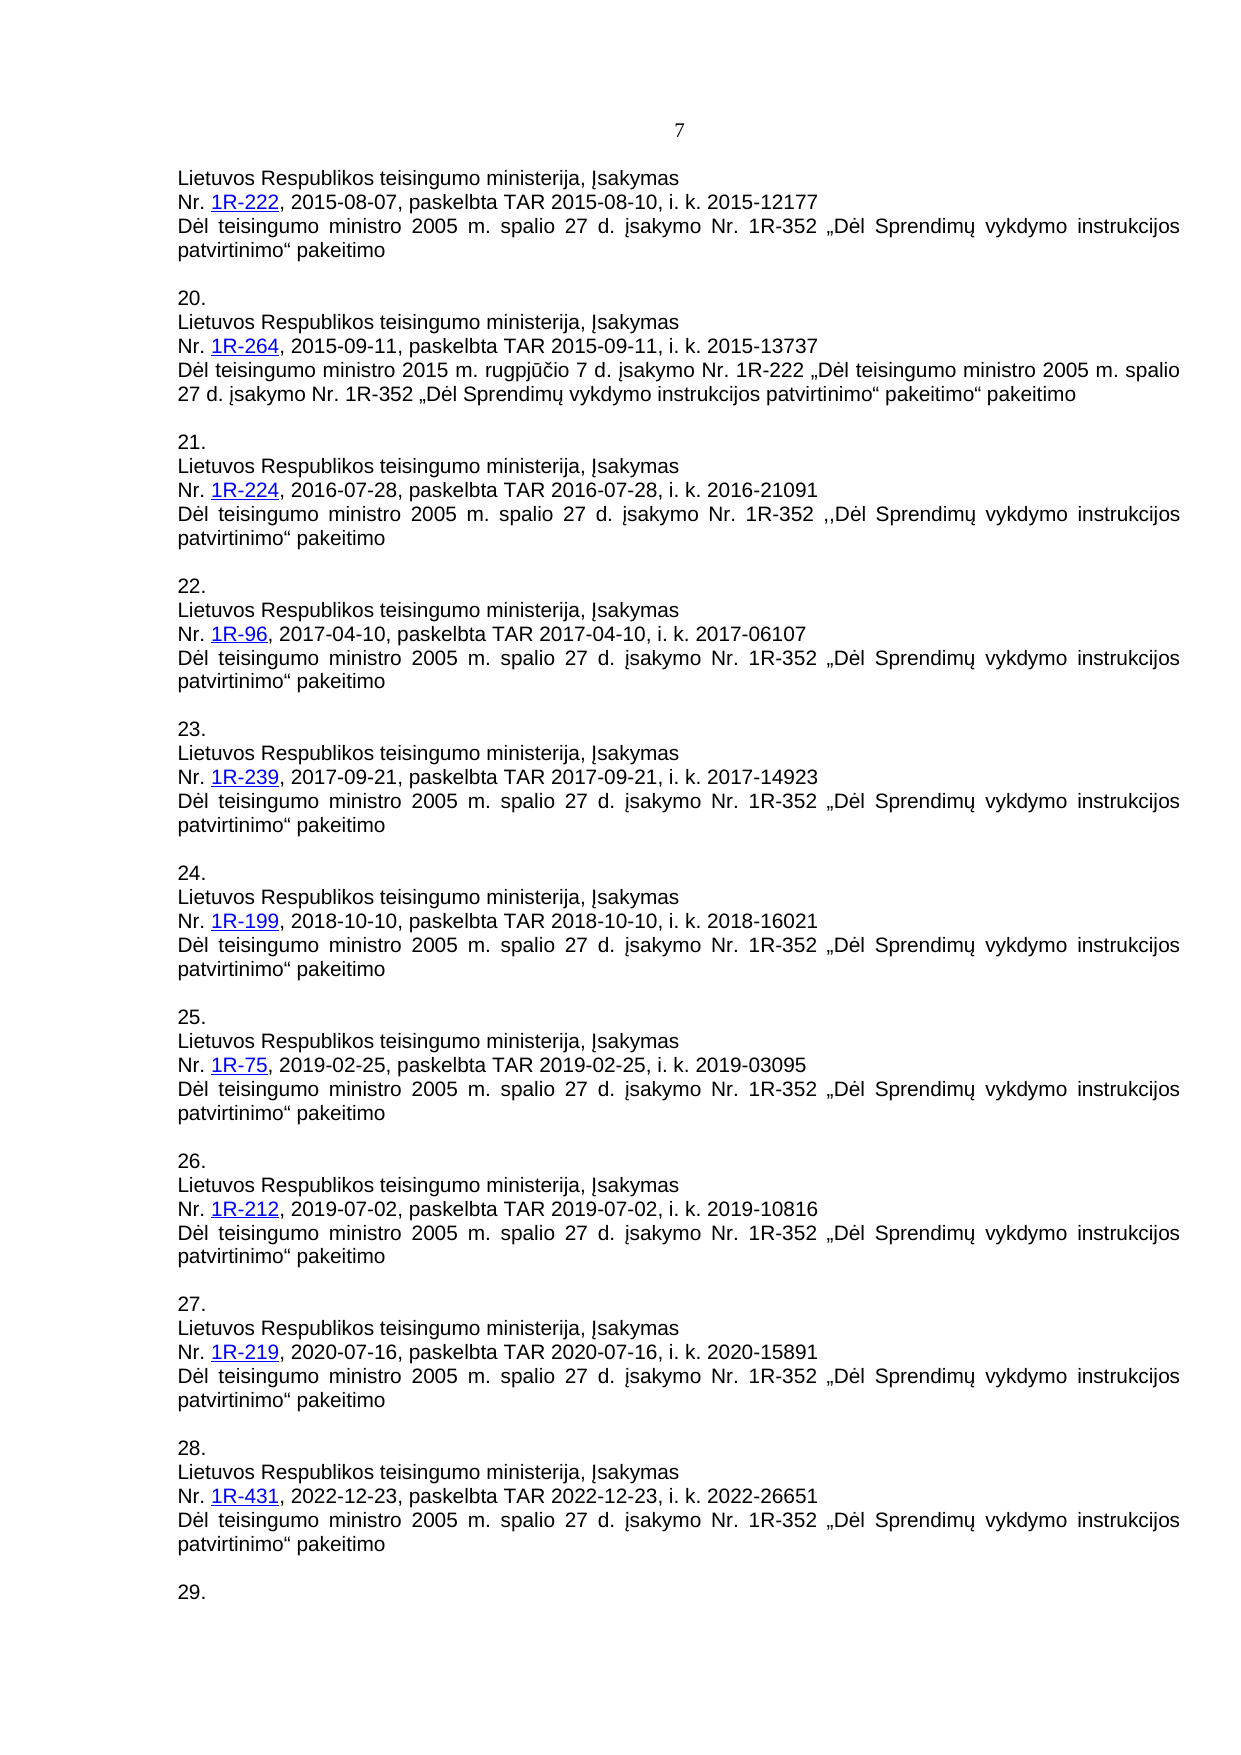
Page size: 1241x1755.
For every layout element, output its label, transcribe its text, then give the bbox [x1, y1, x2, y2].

text 20. [177, 286, 1181, 310]
text Nr. 1R-212, 2019-07-02, paskelbta TAR 2019-07-02, i. k. 2019-10816 [177, 1196, 1181, 1220]
text Nr. 1R-264, 2015-09-11, paskelbta TAR 2015-09-11, i. k. 2015-13737 [177, 334, 1181, 358]
text Nr. 1R-239, 2017-09-21, paskelbta TAR 2017-09-21, i. k. 2017-14923 [177, 765, 1181, 789]
text Nr. 1R-75, 2019-02-25, paskelbta TAR 2019-02-25, i. k. 2019-03095 [177, 1053, 1181, 1077]
text Lietuvos Respublikos teisingumo ministerija, Įsakymas [177, 741, 1181, 765]
text 27. [177, 1292, 1181, 1316]
text Nr. 1R-224, 2016-07-28, paskelbta TAR 2016-07-28, i. k. 2016-21091 [177, 478, 1181, 502]
text Dėl teisingumo ministro 2015 m. rugpjūčio 7 d. įsakymo Nr. 1R-222 „Dėl teisingumo ministro 2005 m. spalio 27 d. įsakymo Nr. 1R-352 „Dėl Sprendimų vykdymo instrukcijos patvirtinimo“ pakeitimo“ pakeitimo [177, 358, 1181, 406]
text Dėl teisingumo ministro 2005 m. spalio 27 d. įsakymo Nr. 1R-352 „Dėl Sprendimų vykdymo instrukcijos patvirtinimo“ pakeitimo [177, 1508, 1181, 1556]
text 28. [177, 1436, 1181, 1460]
text Dėl teisingumo ministro 2005 m. spalio 27 d. įsakymo Nr. 1R-352 ,,Dėl Sprendimų vykdymo instrukcijos patvirtinimo“ pakeitimo [177, 502, 1181, 549]
text Dėl teisingumo ministro 2005 m. spalio 27 d. įsakymo Nr. 1R-352 „Dėl Sprendimų vykdymo instrukcijos patvirtinimo“ pakeitimo [177, 1364, 1181, 1412]
text Lietuvos Respublikos teisingumo ministerija, Įsakymas [177, 1460, 1181, 1484]
text Dėl teisingumo ministro 2005 m. spalio 27 d. įsakymo Nr. 1R-352 „Dėl Sprendimų vykdymo instrukcijos patvirtinimo“ pakeitimo [177, 214, 1181, 262]
text Dėl teisingumo ministro 2005 m. spalio 27 d. įsakymo Nr. 1R-352 „Dėl Sprendimų vykdymo instrukcijos patvirtinimo“ pakeitimo [177, 645, 1181, 693]
text Nr. 1R-96, 2017-04-10, paskelbta TAR 2017-04-10, i. k. 2017-06107 [177, 621, 1181, 645]
text 24. [177, 861, 1181, 885]
text Nr. 1R-222, 2015-08-07, paskelbta TAR 2015-08-10, i. k. 2015-12177 [177, 190, 1181, 214]
text Lietuvos Respublikos teisingumo ministerija, Įsakymas [177, 454, 1181, 478]
text 25. [177, 1005, 1181, 1029]
text 29. [177, 1580, 1181, 1604]
text 21. [177, 430, 1181, 454]
text Lietuvos Respublikos teisingumo ministerija, Įsakymas [177, 1172, 1181, 1196]
text Lietuvos Respublikos teisingumo ministerija, Įsakymas [177, 1029, 1181, 1053]
text 23. [177, 717, 1181, 741]
text Dėl teisingumo ministro 2005 m. spalio 27 d. įsakymo Nr. 1R-352 „Dėl Sprendimų vykdymo instrukcijos patvirtinimo“ pakeitimo [177, 1077, 1181, 1124]
text Dėl teisingumo ministro 2005 m. spalio 27 d. įsakymo Nr. 1R-352 „Dėl Sprendimų vykdymo instrukcijos patvirtinimo“ pakeitimo [177, 933, 1181, 981]
text Lietuvos Respublikos teisingumo ministerija, Įsakymas [177, 166, 1181, 190]
text Dėl teisingumo ministro 2005 m. spalio 27 d. įsakymo Nr. 1R-352 „Dėl Sprendimų vykdymo instrukcijos patvirtinimo“ pakeitimo [177, 1220, 1181, 1268]
text Lietuvos Respublikos teisingumo ministerija, Įsakymas [177, 885, 1181, 909]
text Nr. 1R-431, 2022-12-23, paskelbta TAR 2022-12-23, i. k. 2022-26651 [177, 1484, 1181, 1508]
text Nr. 1R-219, 2020-07-16, paskelbta TAR 2020-07-16, i. k. 2020-15891 [177, 1340, 1181, 1364]
text Lietuvos Respublikos teisingumo ministerija, Įsakymas [177, 1316, 1181, 1340]
text 26. [177, 1148, 1181, 1172]
text Nr. 1R-199, 2018-10-10, paskelbta TAR 2018-10-10, i. k. 2018-16021 [177, 909, 1181, 933]
text Lietuvos Respublikos teisingumo ministerija, Įsakymas [177, 310, 1181, 334]
text Lietuvos Respublikos teisingumo ministerija, Įsakymas [177, 597, 1181, 621]
text Dėl teisingumo ministro 2005 m. spalio 27 d. įsakymo Nr. 1R-352 „Dėl Sprendimų vykdymo instrukcijos patvirtinimo“ pakeitimo [177, 789, 1181, 837]
text 22. [177, 573, 1181, 597]
